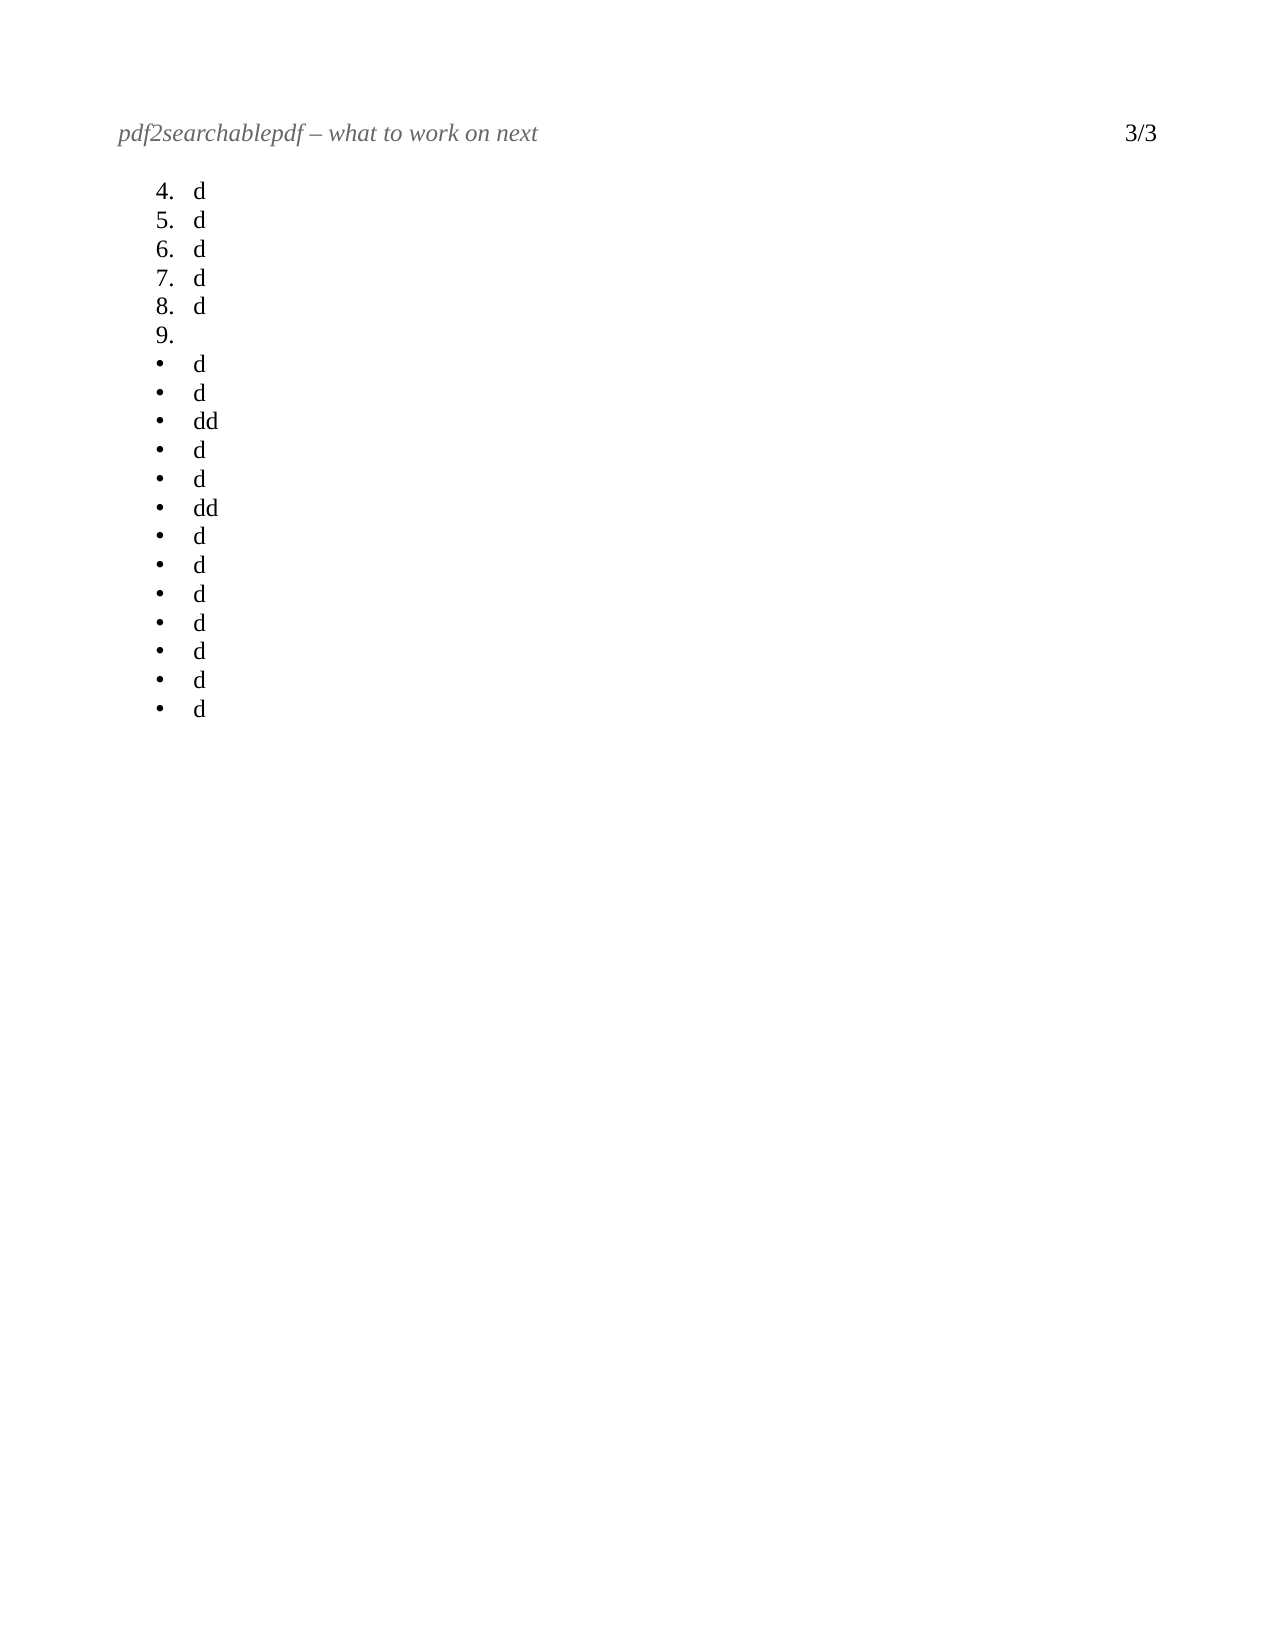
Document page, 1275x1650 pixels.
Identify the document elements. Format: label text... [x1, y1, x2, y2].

list d [156, 234, 1157, 263]
list d [156, 378, 1157, 406]
list d [156, 205, 1157, 234]
list d [156, 636, 1157, 665]
list d [156, 579, 1157, 608]
list d [156, 694, 1157, 723]
list d [156, 665, 1157, 694]
list d [156, 349, 1157, 378]
list d [156, 521, 1157, 550]
list d [156, 550, 1157, 579]
list d [156, 608, 1157, 636]
list d [156, 291, 1157, 320]
list d [156, 435, 1157, 464]
list d [156, 263, 1157, 291]
list d [156, 176, 1157, 205]
list d [156, 464, 1157, 493]
list dd [156, 406, 1157, 435]
list dd [156, 493, 1157, 521]
